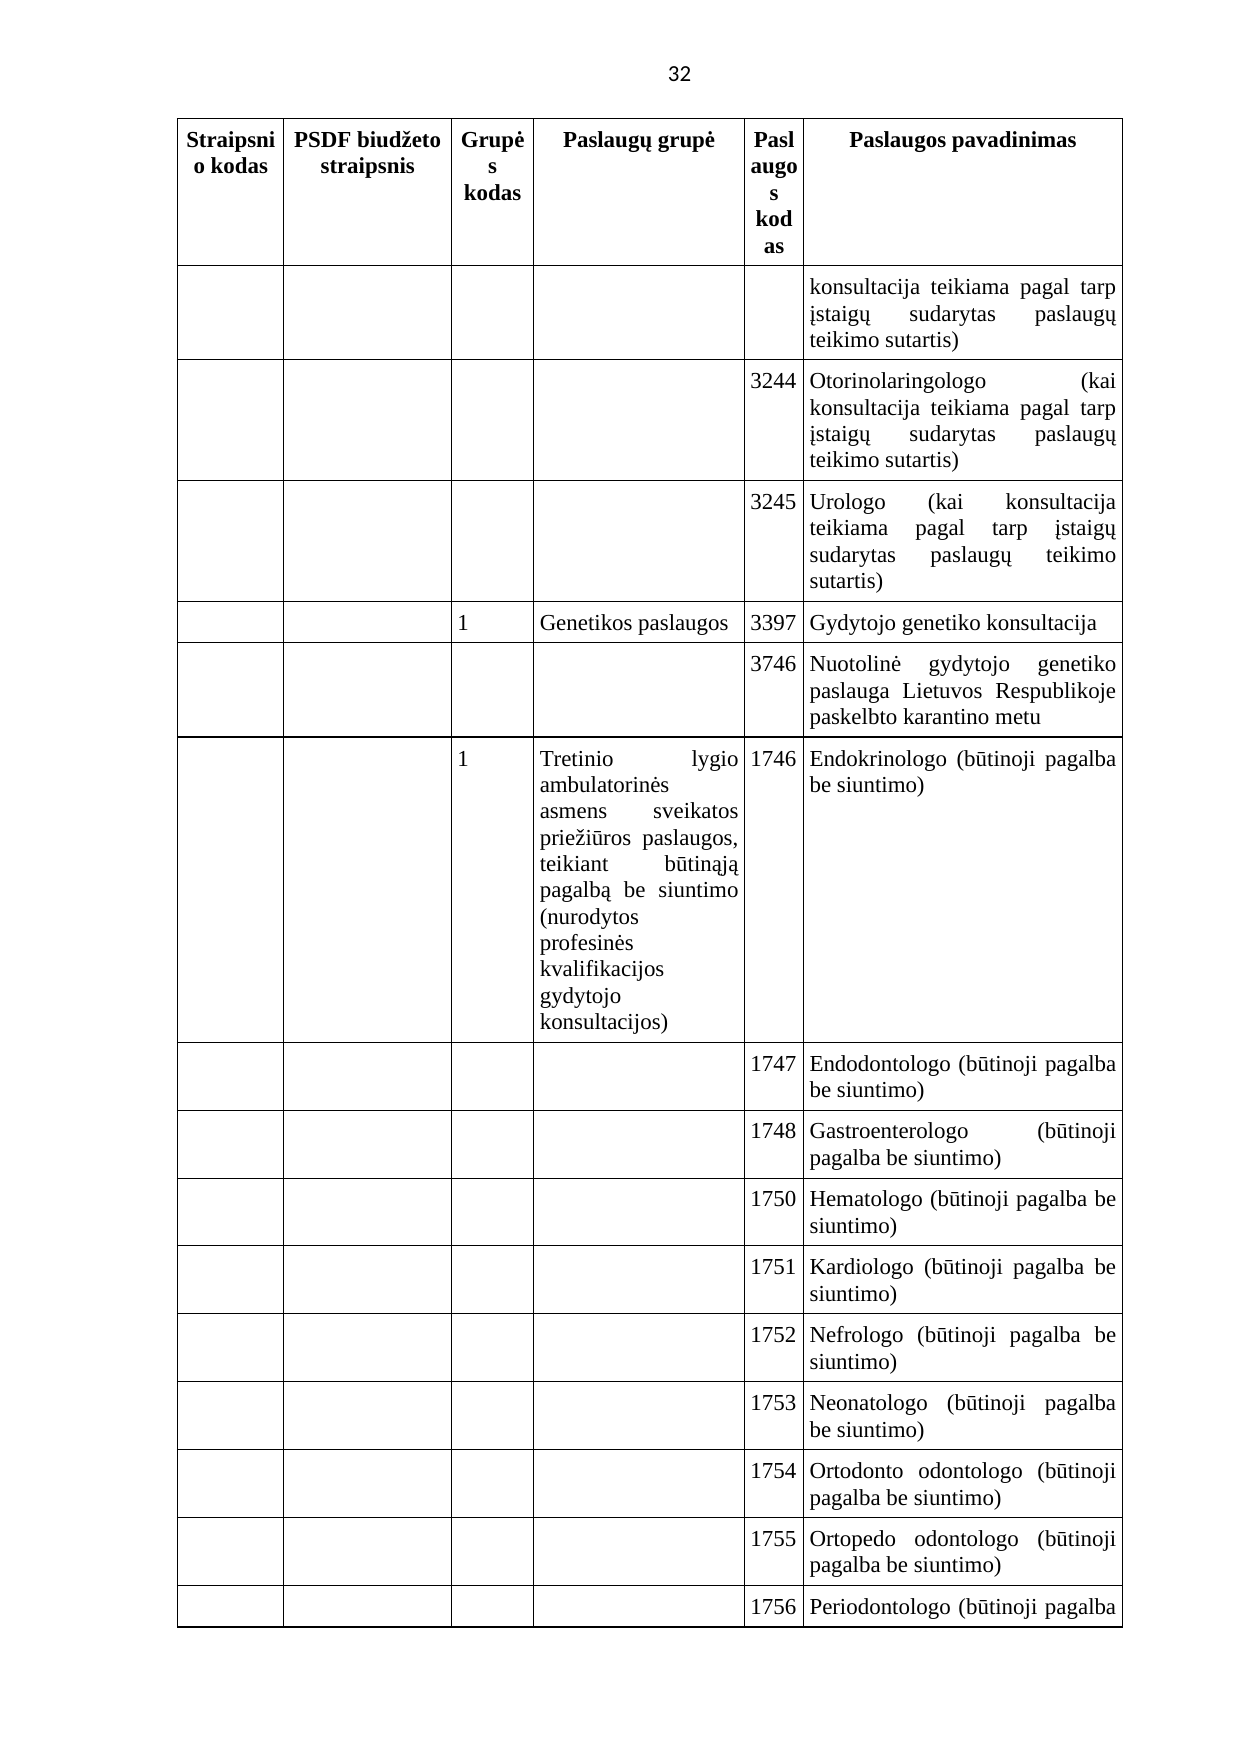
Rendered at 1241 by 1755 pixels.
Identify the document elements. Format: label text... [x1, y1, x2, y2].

table_cell [284, 1518, 451, 1585]
table_cell [178, 481, 283, 601]
table_cell Neonatologo (būtinoji pagalba be siuntimo) [804, 1382, 1122, 1449]
table_cell [452, 1111, 533, 1177]
table_cell [452, 481, 533, 601]
table_cell [178, 602, 283, 642]
table_cell 1755 [745, 1518, 803, 1585]
table_cell 1746 [745, 738, 803, 1042]
table_cell [178, 643, 283, 736]
table_cell Genetikos paslaugos [534, 602, 744, 642]
table_cell [284, 602, 451, 642]
table_cell 1753 [745, 1382, 803, 1449]
table_cell Hematologo (būtinoji pagalba be siuntimo) [804, 1179, 1122, 1245]
table_cell Kardiologo (būtinoji pagalba be siuntimo) [804, 1246, 1122, 1313]
table_cell [452, 1382, 533, 1449]
table_cell [178, 1518, 283, 1585]
table_header PSDF biudžeto straipsnis [284, 119, 451, 265]
table_cell [284, 360, 451, 480]
table_cell [178, 1586, 283, 1626]
table_cell [452, 1450, 533, 1517]
table_cell Gastroenterologo (būtinoji pagalba be siuntimo) [804, 1111, 1122, 1177]
table_cell [284, 266, 451, 359]
table_cell [284, 1586, 451, 1626]
table_cell 1747 [745, 1043, 803, 1109]
table_cell [178, 266, 283, 359]
table_cell [745, 266, 803, 359]
table_cell [178, 1246, 283, 1313]
table_cell [178, 360, 283, 480]
table_header Paslaugų grupė [534, 119, 744, 265]
table_cell Ortodonto odontologo (būtinoji pagalba be siuntimo) [804, 1450, 1122, 1517]
table_cell Nefrologo (būtinoji pagalba be siuntimo) [804, 1314, 1122, 1381]
table_cell [178, 1111, 283, 1177]
table_cell 1751 [745, 1246, 803, 1313]
table_cell 3746 [745, 643, 803, 736]
table_cell 1756 [745, 1586, 803, 1626]
table_cell [178, 1450, 283, 1517]
table_cell [534, 1111, 744, 1177]
table_cell 1754 [745, 1450, 803, 1517]
table_cell 1750 [745, 1179, 803, 1245]
table_cell Ortopedo odontologo (būtinoji pagalba be siuntimo) [804, 1518, 1122, 1585]
table_cell [534, 1246, 744, 1313]
table_cell [178, 1179, 283, 1245]
table_cell 3245 [745, 481, 803, 601]
table_cell [452, 1179, 533, 1245]
table_cell [534, 1043, 744, 1109]
table_cell [452, 266, 533, 359]
table_cell Nuotolinė gydytojo genetiko paslauga Lietuvos Respublikoje paskelbto karantino metu [804, 643, 1122, 736]
table_cell 3244 [745, 360, 803, 480]
table_cell [534, 481, 744, 601]
table_cell [534, 1450, 744, 1517]
table_cell [284, 1314, 451, 1381]
table_cell [284, 643, 451, 736]
table_header Paslaugos kodas [745, 119, 803, 265]
table_cell [452, 1518, 533, 1585]
table_cell Periodontologo (būtinoji pagalba [804, 1586, 1122, 1626]
table_header Grupės kodas [452, 119, 533, 265]
table_cell [452, 1586, 533, 1626]
table_cell [452, 1314, 533, 1381]
table_cell [178, 1043, 283, 1109]
table_cell 1752 [745, 1314, 803, 1381]
table_cell [178, 738, 283, 1042]
table_cell [178, 1382, 283, 1449]
table_cell 3397 [745, 602, 803, 642]
table_cell [284, 1043, 451, 1109]
table_cell [452, 1246, 533, 1313]
table_header Straipsnio kodas [178, 119, 283, 265]
table_cell Endokrinologo (būtinoji pagalba be siuntimo) [804, 738, 1122, 1042]
table_cell Otorinolaringologo (kai konsultacija teikiama pagal tarp įstaigų sudarytas paslaugų teikimo sutartis) [804, 360, 1122, 480]
table_cell [284, 1450, 451, 1517]
table_cell [178, 1314, 283, 1381]
table_cell Endodontologo (būtinoji pagalba be siuntimo) [804, 1043, 1122, 1109]
table_cell [452, 360, 533, 480]
table_cell [534, 643, 744, 736]
table_cell 1748 [745, 1111, 803, 1177]
table_cell [534, 1179, 744, 1245]
table_cell [284, 1246, 451, 1313]
table_cell [452, 643, 533, 736]
table_header Paslaugos pavadinimas [804, 119, 1122, 265]
table_cell [534, 1518, 744, 1585]
table_cell [452, 1043, 533, 1109]
table_cell [284, 1179, 451, 1245]
table_cell Urologo (kai konsultacija teikiama pagal tarp įstaigų sudarytas paslaugų teikimo sutartis) [804, 481, 1122, 601]
table_cell [284, 738, 451, 1042]
table_cell Tretinio lygio ambulatorinės asmens sveikatos priežiūros paslaugos, teikiant būtinąją pagalbą be siuntimo (nurodytos profesinės kvalifikacijos gydytojo konsultacijos) [534, 738, 744, 1042]
table_cell [284, 481, 451, 601]
table_cell [534, 1586, 744, 1626]
table_cell [534, 360, 744, 480]
table_cell Gydytojo genetiko konsultacija [804, 602, 1122, 642]
table_cell [284, 1382, 451, 1449]
table_cell konsultacija teikiama pagal tarp įstaigų sudarytas paslaugų teikimo sutartis) [804, 266, 1122, 359]
table_cell 1 [452, 602, 533, 642]
table_cell [534, 266, 744, 359]
table_cell [534, 1382, 744, 1449]
table_cell 1 [452, 738, 533, 1042]
table_cell [284, 1111, 451, 1177]
table_cell [534, 1314, 744, 1381]
